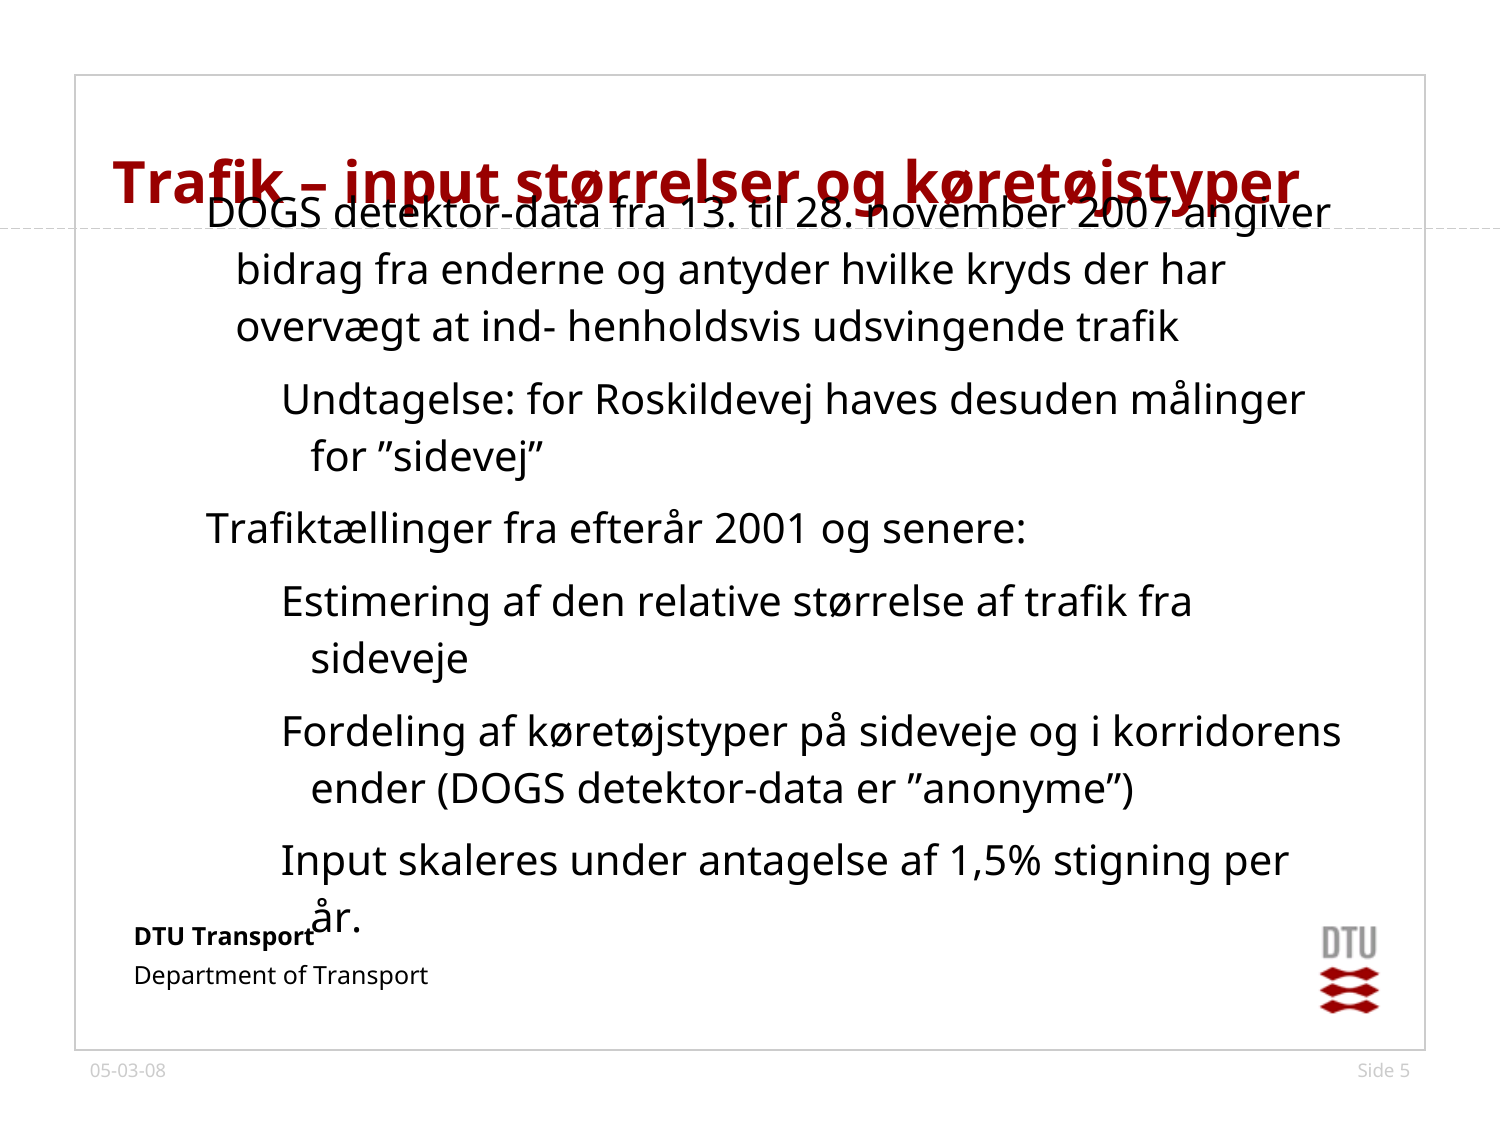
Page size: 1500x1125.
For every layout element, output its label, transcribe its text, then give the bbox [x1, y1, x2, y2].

subtitle DOGS detektor-data fra 13. til 28. november 2007 angiver bidrag fra enderne og antyder hvilke kryds der har overvægt at ind- henholdsvis udsvingende trafik Undtagelse: for Roskildevej haves desuden målinger for ”sidevej” Trafiktællinger fra efterår 2001 og senere: Estimering af den relative størrelse af trafik fra sideveje Fordeling af køretøjstyper på sideveje og i korridorens ender (DOGS detektor-data er ”anonyme”) Input skaleres under antagelse af 1,5% stigning per år. [205, 242, 1353, 886]
picture [1297, 892, 1418, 1034]
title Trafik – input størrelser og køretøjstyper [112, 132, 1401, 231]
